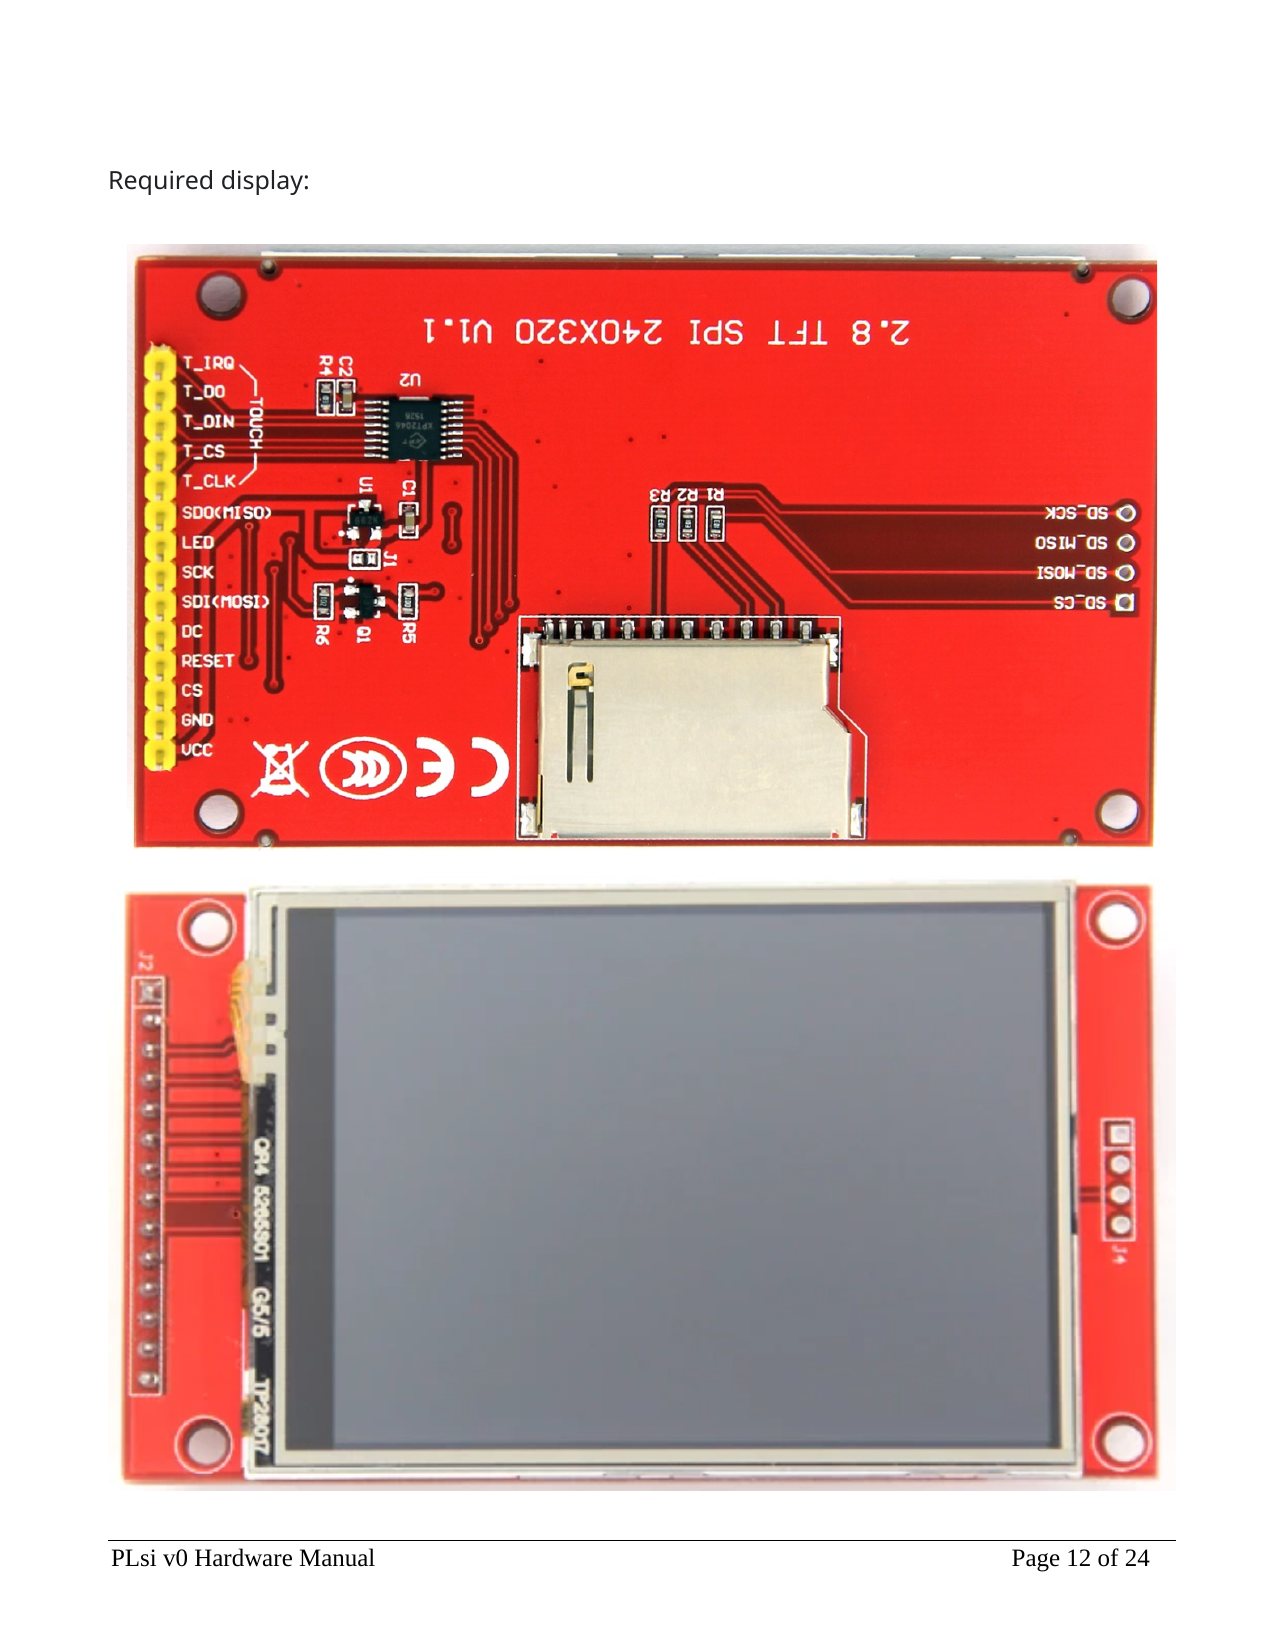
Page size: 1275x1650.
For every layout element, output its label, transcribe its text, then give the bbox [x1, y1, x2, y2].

picture [107, 872, 1177, 1491]
picture [126, 244, 1158, 851]
text Required display: [108, 163, 1176, 197]
